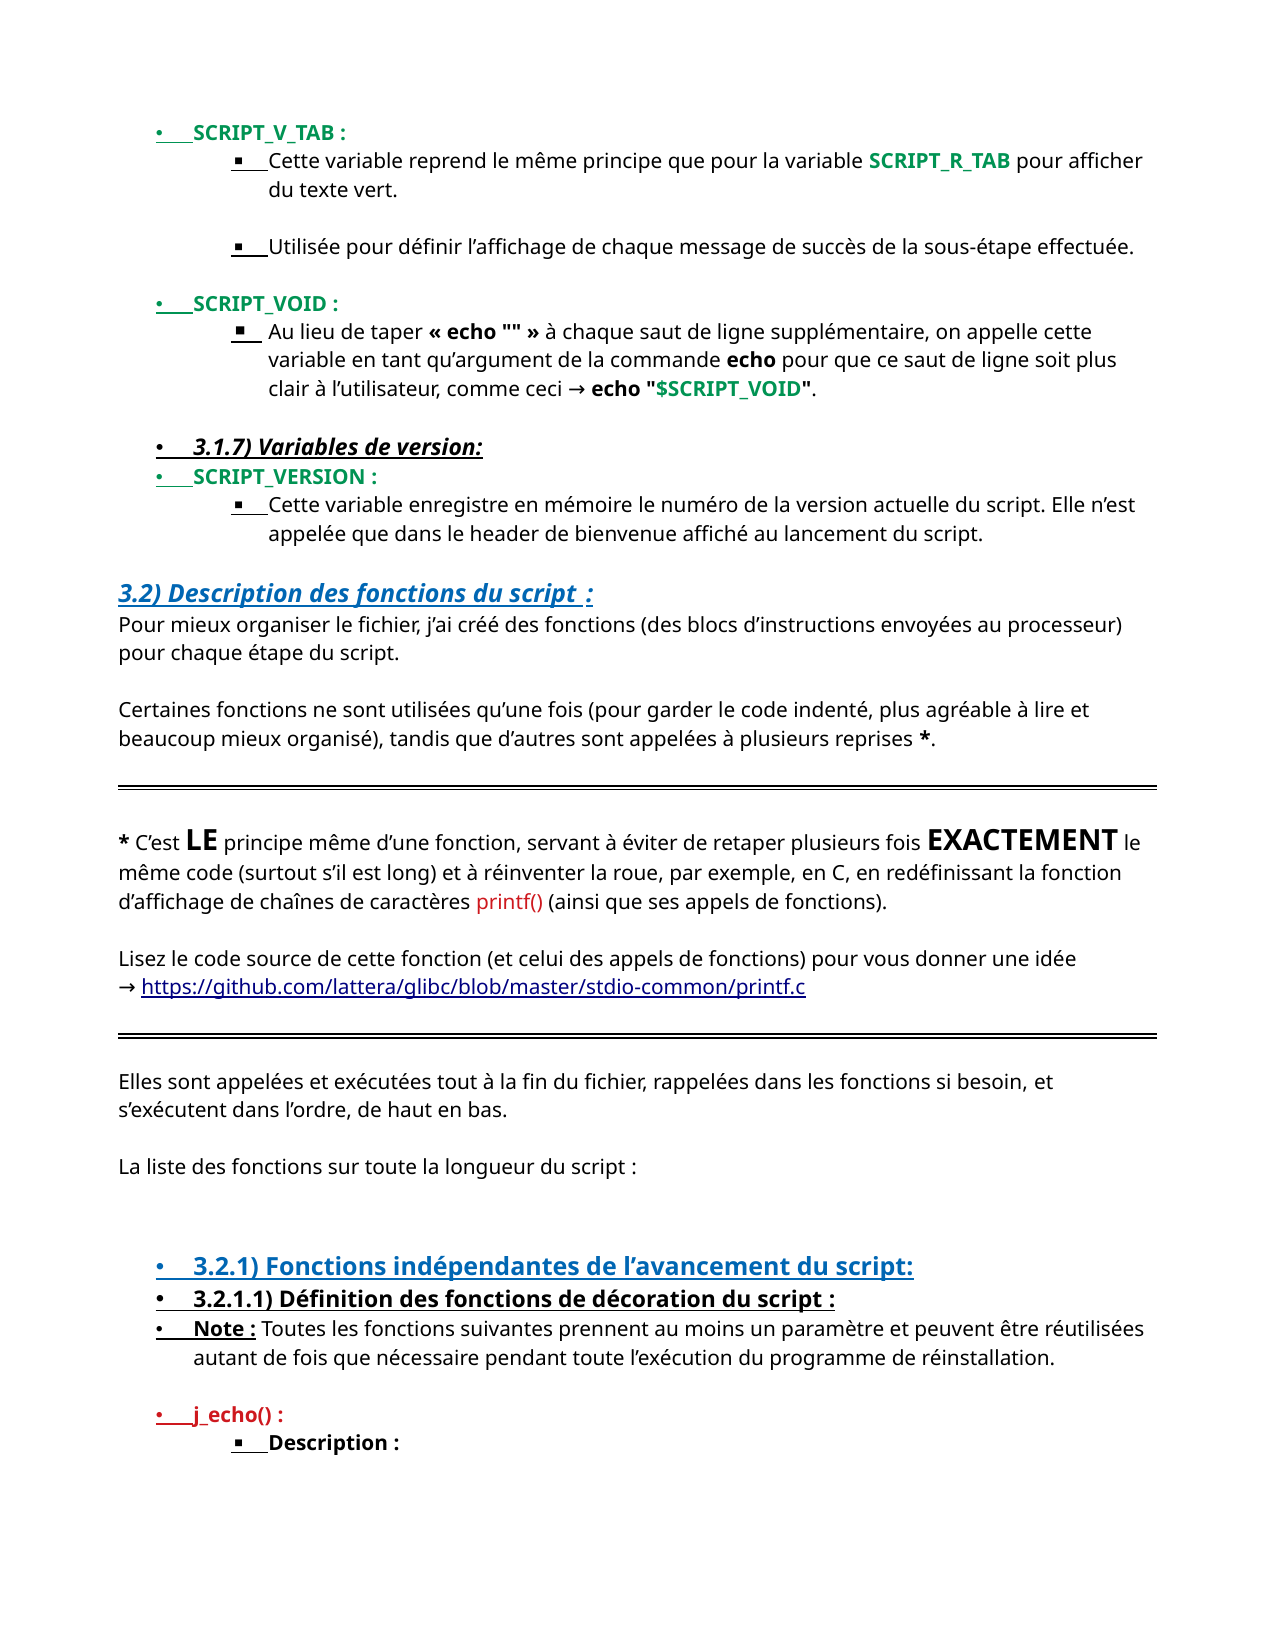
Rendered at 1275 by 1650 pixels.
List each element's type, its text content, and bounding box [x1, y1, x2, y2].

list 3.2.1) Fonctions indépendantes de l’avancement du script: [156, 1249, 1157, 1283]
list 3.1.7) Variables de version: [156, 431, 1157, 462]
text Lisez le code source de cette fonction (et celui des appels de fonctions) pour vous donner une idée [118, 944, 1157, 972]
list 3.2.1.1) Définition des fonctions de décoration du script : [156, 1283, 1157, 1314]
list Note : Toutes les fonctions suivantes prennent au moins un paramètre et peuvent être réutilisées autant de fois que nécessaire pendant toute l’exécution du programme de réinstallation. [156, 1314, 1157, 1371]
text Certaines fonctions ne sont utilisées qu’une fois (pour garder le code indenté, plus agréable à lire et beaucoup mieux organisé), tandis que d’autres sont appelées à plusieurs reprises *. [118, 695, 1157, 752]
list SCRIPT_VOID : [156, 289, 1157, 317]
text La liste des fonctions sur toute la longueur du script : [118, 1152, 1157, 1181]
list Cette variable enregistre en mémoire le numéro de la version actuelle du script. Elle n’est appelée que dans le header de bienvenue affiché au lancement du script. [231, 491, 1157, 547]
list Utilisée pour définir l’affichage de chaque message de succès de la sous-étape effectuée. [231, 232, 1157, 260]
text → https://github.com/lattera/glibc/blob/master/stdio-common/printf.c [118, 972, 1157, 1001]
list Cette variable reprend le même principe que pour la variable SCRIPT_R_TAB pour afficher du texte vert. [231, 147, 1157, 203]
list SCRIPT_VERSION : [156, 462, 1157, 491]
text * C’est LE principe même d’une fonction, servant à éviter de retaper plusieurs fois EXACTEMENT le même code (surtout s’il est long) et à réinventer la roue, par exemple, en C, en redéfinissant la fonction d’affichage de chaînes de caractères printf() (ainsi que ses appels de fonctions). [118, 819, 1157, 915]
text 3.2) Description des fonctions du script : [118, 576, 1157, 610]
list Description : [231, 1428, 1157, 1457]
list Au lieu de taper « echo "" » à chaque saut de ligne supplémentaire, on appelle cette variable en tant qu’argument de la commande echo pour que ce saut de ligne soit plus clair à l’utilisateur, comme ceci → echo "$SCRIPT_VOID". [231, 317, 1157, 402]
list j_echo() : [156, 1400, 1157, 1428]
list SCRIPT_V_TAB : [156, 118, 1157, 147]
text Elles sont appelées et exécutées tout à la fin du fichier, rappelées dans les fonctions si besoin, et s’exécutent dans l’ordre, de haut en bas. [118, 1067, 1157, 1124]
text Pour mieux organiser le fichier, j’ai créé des fonctions (des blocs d’instructions envoyées au processeur) pour chaque étape du script. [118, 610, 1157, 667]
